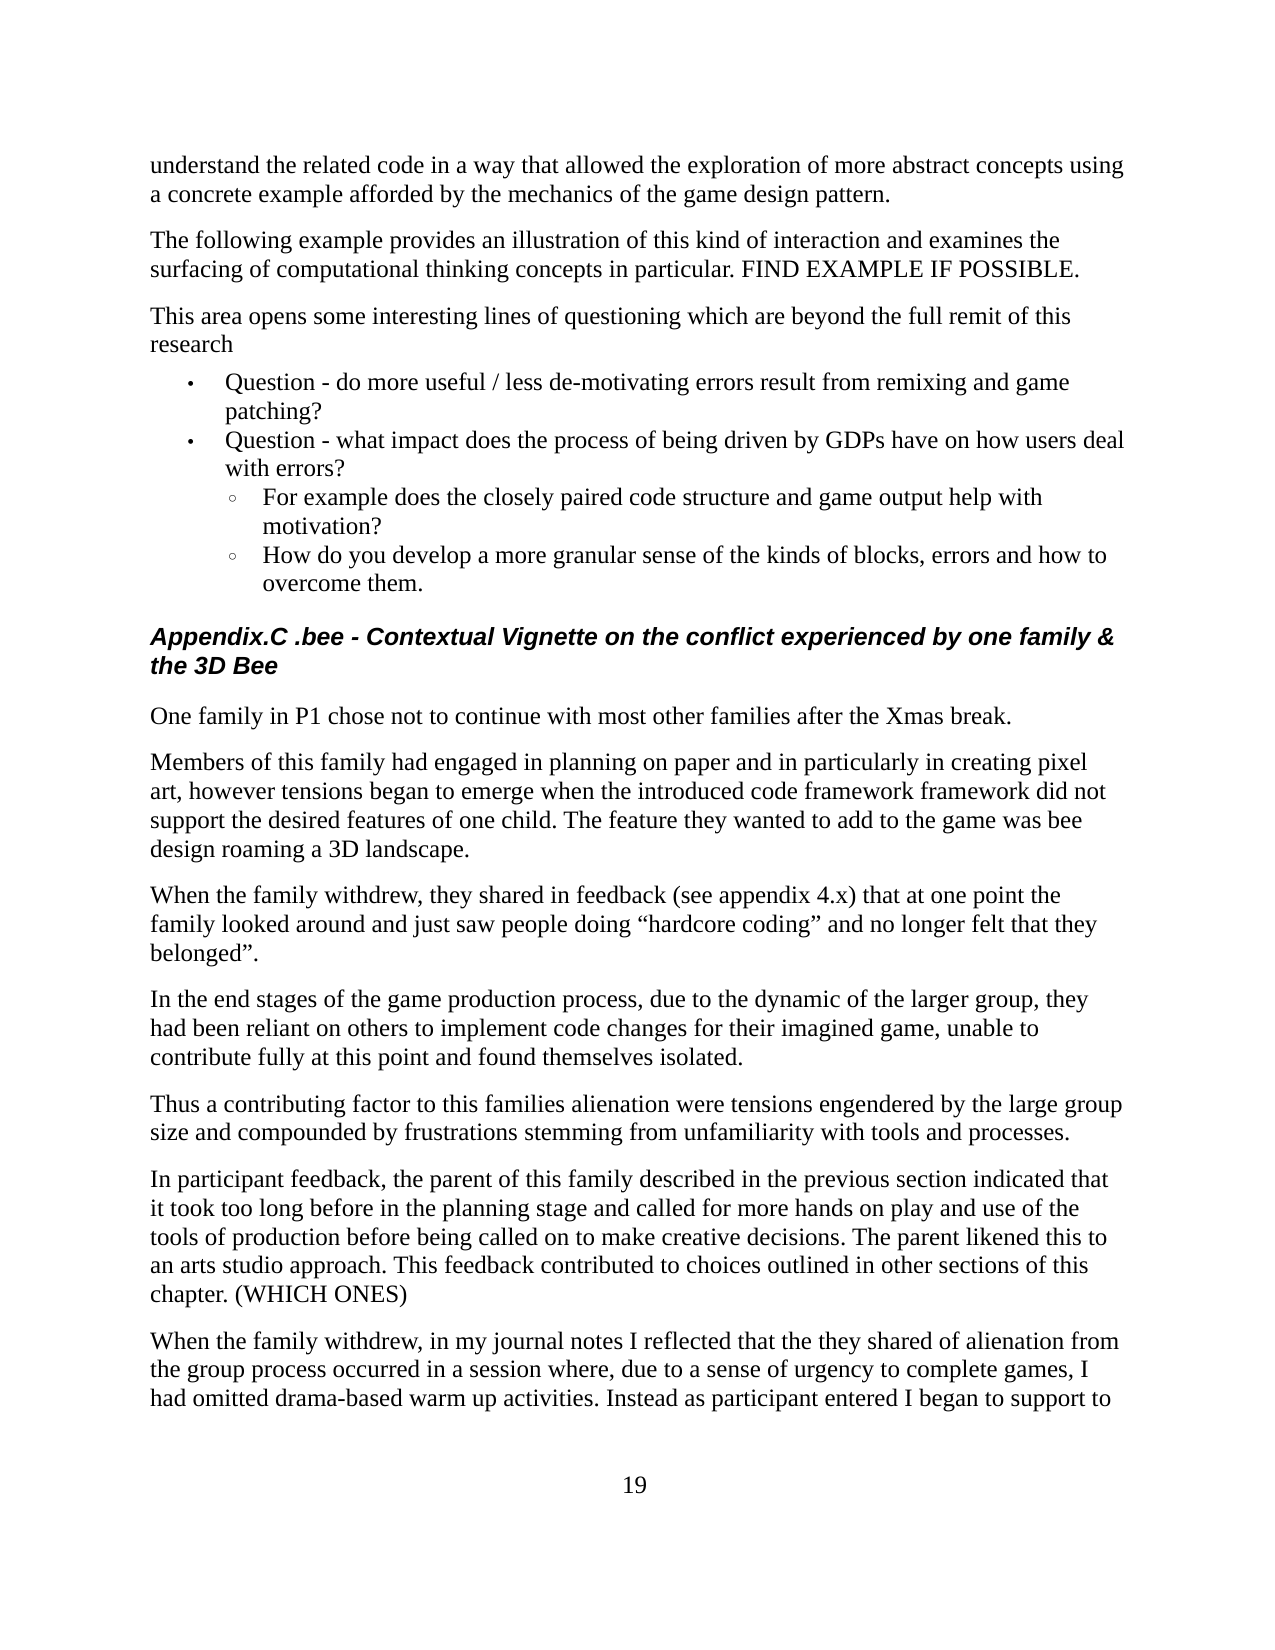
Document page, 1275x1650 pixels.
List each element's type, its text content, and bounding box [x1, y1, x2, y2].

text When the family withdrew, they shared in feedback (see appendix 4.x) that at one point the family looked around and just saw people doing “hardcore coding” and no longer felt that they belonged”. [150, 880, 1125, 967]
subtitle Appendix.C .bee - Contextual Vignette on the conflict experienced by one family & the 3D Bee [150, 622, 1125, 679]
text The following example provides an illustration of this kind of interaction and examines the surfacing of computational thinking concepts in particular. FIND EXAMPLE IF POSSIBLE. [150, 225, 1125, 283]
list For example does the closely paired code structure and game output help with motivation? [225, 482, 1125, 540]
text Thus a contributing factor to this families alienation were tensions engendered by the large group size and compounded by frustrations stemming from unfamiliarity with tools and processes. [150, 1089, 1125, 1146]
list Question - do more useful / less de-motivating errors result from remixing and game patching? [187, 367, 1125, 425]
text One family in P1 chose not to continue with most other families after the Xmas break. [150, 701, 1125, 729]
list Question - what impact does the process of being driven by GDPs have on how users deal with errors? [187, 425, 1125, 482]
text In the end stages of the game production process, due to the dynamic of the larger group, they had been reliant on others to implement code changes for their imagined game, unable to contribute fully at this point and found themselves isolated. [150, 984, 1125, 1071]
list How do you develop a more granular sense of the kinds of blocks, errors and how to overcome them. [225, 540, 1125, 597]
text In participant feedback, the parent of this family described in the previous section indicated that it took too long before in the planning stage and called for more hands on play and use of the tools of production before being called on to make creative decisions. The parent likened this to an arts studio approach. This feedback contributed to choices outlined in other sections of this chapter. (WHICH ONES) [150, 1164, 1125, 1308]
text Members of this family had engaged in planning on paper and in particularly in creating pixel art, however tensions began to emerge when the introduced code framework framework did not support the desired features of one child. The feature they wanted to add to the game was bee design roaming a 3D landscape. [150, 747, 1125, 862]
text understand the related code in a way that allowed the exploration of more abstract concepts using a concrete example afforded by the mechanics of the game design pattern. [150, 150, 1125, 207]
text When the family withdrew, in my journal notes I reflected that the they shared of alienation from the group process occurred in a session where, due to a sense of urgency to complete games, I had omitted drama-based warm up activities. Instead as participant entered I began to support to [150, 1326, 1125, 1412]
text This area opens some interesting lines of questioning which are beyond the full remit of this research [150, 301, 1125, 358]
